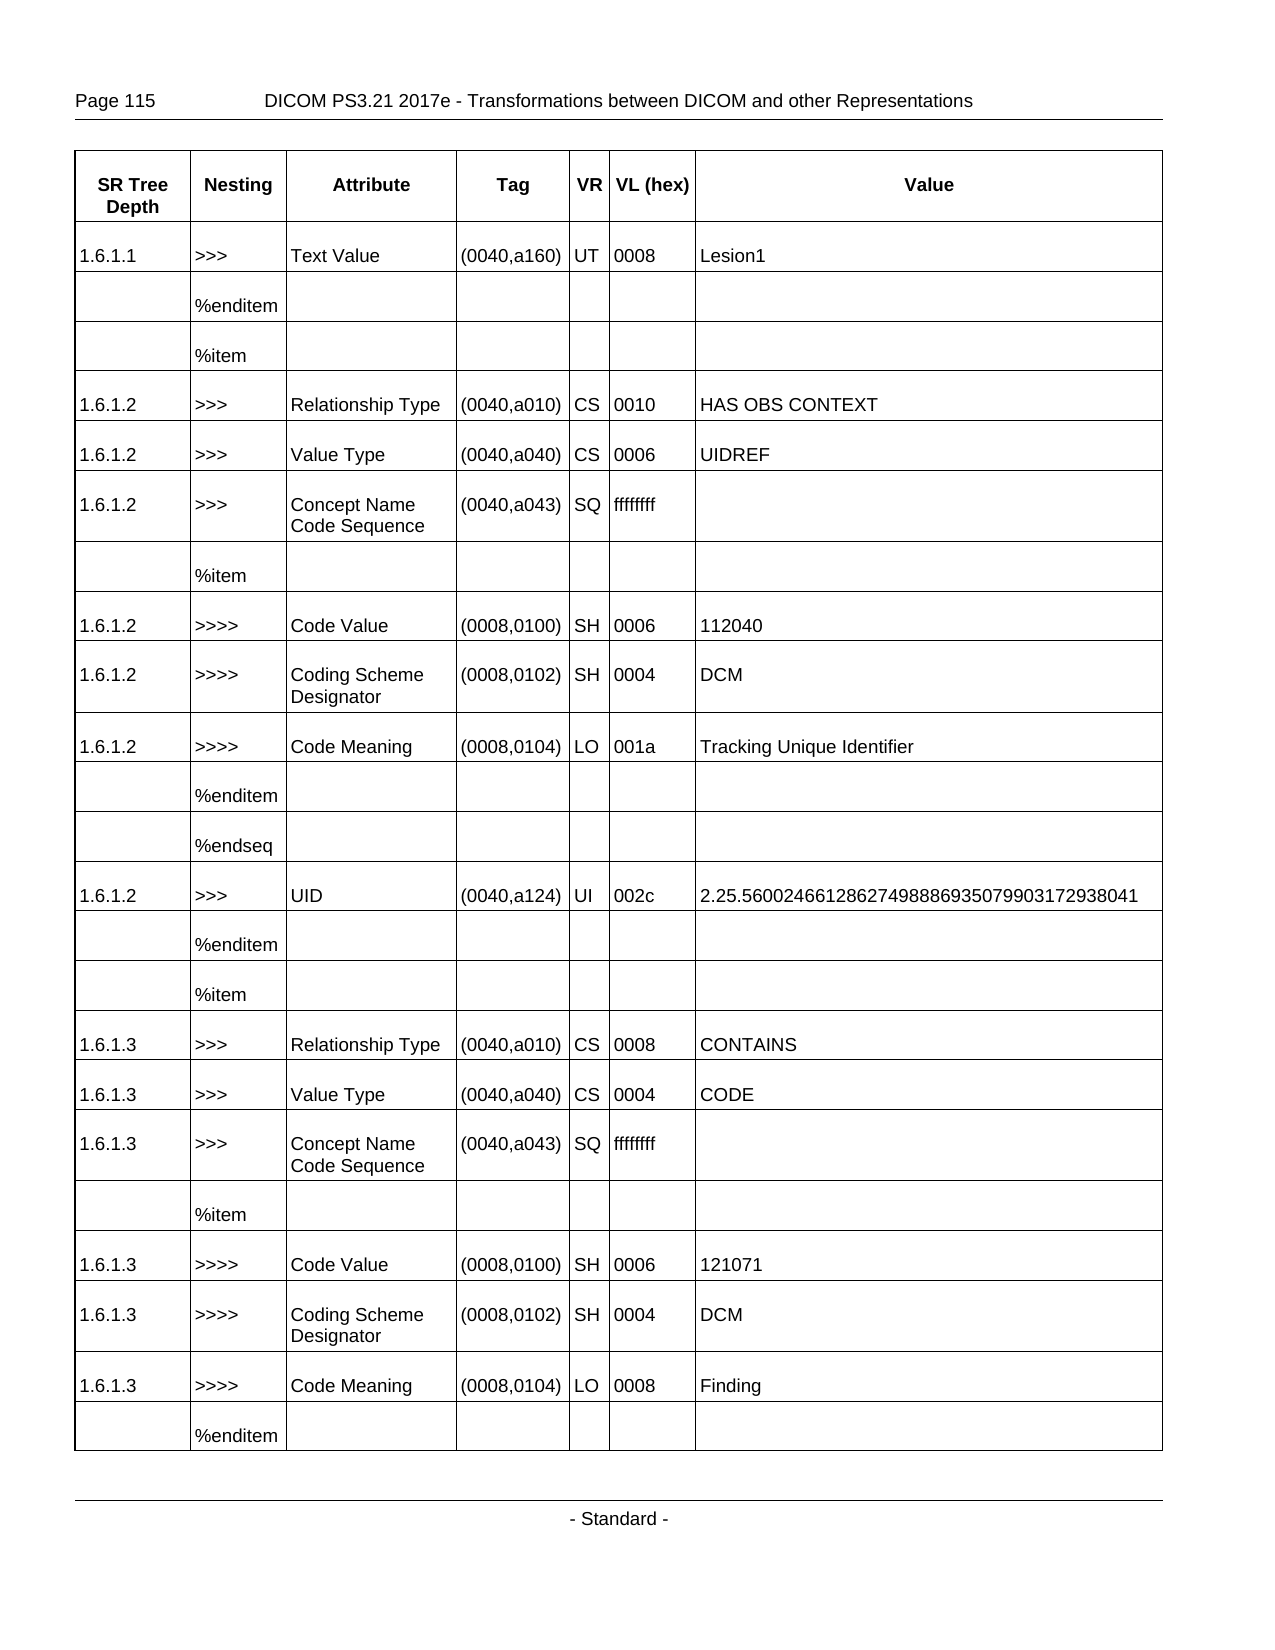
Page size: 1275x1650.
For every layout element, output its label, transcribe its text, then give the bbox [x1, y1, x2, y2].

table_header VL (hex) [610, 151, 695, 221]
table_cell (0040,a010) [457, 371, 569, 420]
table_cell [696, 812, 1162, 861]
table_cell [696, 1402, 1162, 1450]
table_cell SH [570, 592, 609, 640]
table_cell (0040,a010) [457, 1011, 569, 1059]
table_cell [610, 542, 695, 591]
table_cell 0004 [610, 641, 695, 712]
table_cell LO [570, 1352, 609, 1401]
table_cell %enditem [191, 272, 286, 321]
table_cell [457, 322, 569, 370]
table_cell [76, 1181, 190, 1230]
table_cell >>>> [191, 1231, 286, 1280]
table_cell HAS OBS CONTEXT [696, 371, 1162, 420]
table_cell %enditem [191, 762, 286, 811]
table_cell [76, 1402, 190, 1450]
table_cell [696, 542, 1162, 591]
table_cell [570, 1402, 609, 1450]
table_cell [457, 762, 569, 811]
table_cell Value Type [287, 1060, 456, 1109]
table_cell SH [570, 1281, 609, 1351]
table_cell [570, 542, 609, 591]
table_cell 1.6.1.2 [76, 592, 190, 640]
table_cell [570, 762, 609, 811]
table_cell [457, 542, 569, 591]
table_cell [287, 322, 456, 370]
table_cell [76, 961, 190, 1010]
table_cell (0008,0104) [457, 713, 569, 761]
table_cell [696, 471, 1162, 541]
table_header Attribute [287, 151, 456, 221]
table_cell 1.6.1.3 [76, 1110, 190, 1180]
table_cell CONTAINS [696, 1011, 1162, 1059]
table_cell [610, 1402, 695, 1450]
table_cell 0006 [610, 1231, 695, 1280]
table_cell Text Value [287, 222, 456, 271]
table_cell >>> [191, 222, 286, 271]
table_cell [696, 1110, 1162, 1180]
table_cell %enditem [191, 911, 286, 960]
table_cell (0040,a040) [457, 1060, 569, 1109]
table_cell SH [570, 641, 609, 712]
table_cell [457, 272, 569, 321]
table_cell 121071 [696, 1231, 1162, 1280]
table_cell 1.6.1.2 [76, 641, 190, 712]
table_cell Code Value [287, 1231, 456, 1280]
table_cell (0040,a040) [457, 421, 569, 470]
table_cell LO [570, 713, 609, 761]
table_cell [610, 762, 695, 811]
table_cell Relationship Type [287, 371, 456, 420]
table_cell (0040,a043) [457, 471, 569, 541]
table_cell [696, 1181, 1162, 1230]
table_cell >>> [191, 1011, 286, 1059]
table_cell 1.6.1.3 [76, 1231, 190, 1280]
table_cell (0008,0100) [457, 592, 569, 640]
table_cell [696, 762, 1162, 811]
table_cell 112040 [696, 592, 1162, 640]
table_cell [76, 762, 190, 811]
table_cell [287, 812, 456, 861]
table_cell %enditem [191, 1402, 286, 1450]
table_cell SQ [570, 471, 609, 541]
table_cell [570, 812, 609, 861]
table_cell Concept Name Code Sequence [287, 471, 456, 541]
table_cell [610, 322, 695, 370]
table_cell 0004 [610, 1281, 695, 1351]
table_cell 002c [610, 862, 695, 910]
table_cell 0008 [610, 222, 695, 271]
table_cell SH [570, 1231, 609, 1280]
table_cell (0040,a160) [457, 222, 569, 271]
table_cell Concept Name Code Sequence [287, 1110, 456, 1180]
table_cell [457, 1181, 569, 1230]
table_cell CS [570, 1011, 609, 1059]
table_cell [457, 812, 569, 861]
table_cell (0008,0100) [457, 1231, 569, 1280]
table_cell [287, 762, 456, 811]
table_cell 1.6.1.3 [76, 1011, 190, 1059]
table_cell Coding Scheme Designator [287, 1281, 456, 1351]
table_cell Finding [696, 1352, 1162, 1401]
table_header Value [696, 151, 1162, 221]
table_cell CS [570, 1060, 609, 1109]
table_cell 0006 [610, 592, 695, 640]
table_cell UT [570, 222, 609, 271]
table_cell CS [570, 371, 609, 420]
table_cell 1.6.1.2 [76, 713, 190, 761]
table_cell [287, 272, 456, 321]
table_cell [457, 1402, 569, 1450]
table_cell >>>> [191, 1281, 286, 1351]
table_cell [76, 322, 190, 370]
table_cell [696, 272, 1162, 321]
table_cell [287, 1402, 456, 1450]
table_cell [287, 542, 456, 591]
table_cell Value Type [287, 421, 456, 470]
table_cell 1.6.1.3 [76, 1060, 190, 1109]
table_cell [457, 961, 569, 1010]
table_cell [570, 911, 609, 960]
table_cell [287, 1181, 456, 1230]
table_cell DCM [696, 1281, 1162, 1351]
table_cell >>>> [191, 713, 286, 761]
table_cell (0040,a043) [457, 1110, 569, 1180]
table_cell Code Value [287, 592, 456, 640]
table_cell [570, 1181, 609, 1230]
table_cell (0008,0102) [457, 1281, 569, 1351]
table_cell 0008 [610, 1352, 695, 1401]
table_cell [610, 911, 695, 960]
table_cell 2.25.56002466128627498886935079903172938041 [696, 862, 1162, 910]
table_cell [696, 911, 1162, 960]
table_cell [570, 961, 609, 1010]
table_cell [610, 272, 695, 321]
table_cell [610, 961, 695, 1010]
table_cell >>>> [191, 641, 286, 712]
table_cell Relationship Type [287, 1011, 456, 1059]
table_cell 1.6.1.2 [76, 471, 190, 541]
table_cell >>>> [191, 592, 286, 640]
table_cell 0008 [610, 1011, 695, 1059]
table_cell [457, 911, 569, 960]
table_cell Code Meaning [287, 713, 456, 761]
table_cell (0040,a124) [457, 862, 569, 910]
table_cell [76, 911, 190, 960]
table_cell >>>> [191, 1352, 286, 1401]
table_cell Lesion1 [696, 222, 1162, 271]
table_cell 1.6.1.3 [76, 1281, 190, 1351]
table_cell 1.6.1.2 [76, 371, 190, 420]
table_cell [76, 542, 190, 591]
table_cell CODE [696, 1060, 1162, 1109]
table_cell [570, 322, 609, 370]
table_cell 0006 [610, 421, 695, 470]
table_header Nesting [191, 151, 286, 221]
table_cell >>> [191, 371, 286, 420]
table_cell [696, 322, 1162, 370]
table_cell 1.6.1.2 [76, 421, 190, 470]
table_cell ffffffff [610, 1110, 695, 1180]
table_cell CS [570, 421, 609, 470]
table_cell >>> [191, 421, 286, 470]
table_cell %item [191, 542, 286, 591]
table_header VR [570, 151, 609, 221]
table_cell [76, 812, 190, 861]
table_cell >>> [191, 471, 286, 541]
table_cell %item [191, 322, 286, 370]
table_cell (0008,0104) [457, 1352, 569, 1401]
table_cell 0004 [610, 1060, 695, 1109]
table_cell 001a [610, 713, 695, 761]
table_cell ffffffff [610, 471, 695, 541]
table_cell UI [570, 862, 609, 910]
table_cell 1.6.1.2 [76, 862, 190, 910]
table_cell Tracking Unique Identifier [696, 713, 1162, 761]
table_cell >>> [191, 1110, 286, 1180]
table_cell [570, 272, 609, 321]
table_cell >>> [191, 1060, 286, 1109]
table_header Tag [457, 151, 569, 221]
table_cell [287, 911, 456, 960]
table_cell 1.6.1.1 [76, 222, 190, 271]
table_cell Coding Scheme Designator [287, 641, 456, 712]
table_cell SQ [570, 1110, 609, 1180]
table_cell Code Meaning [287, 1352, 456, 1401]
table_cell 0010 [610, 371, 695, 420]
table_cell [696, 961, 1162, 1010]
table_cell [610, 812, 695, 861]
table_cell %item [191, 1181, 286, 1230]
table_cell >>> [191, 862, 286, 910]
table_cell [610, 1181, 695, 1230]
table_cell DCM [696, 641, 1162, 712]
table_cell [287, 961, 456, 1010]
table_cell %item [191, 961, 286, 1010]
table_cell UIDREF [696, 421, 1162, 470]
table_cell UID [287, 862, 456, 910]
table_header SR Tree Depth [76, 151, 190, 221]
table_cell [76, 272, 190, 321]
table_cell 1.6.1.3 [76, 1352, 190, 1401]
table_cell (0008,0102) [457, 641, 569, 712]
table_cell %endseq [191, 812, 286, 861]
